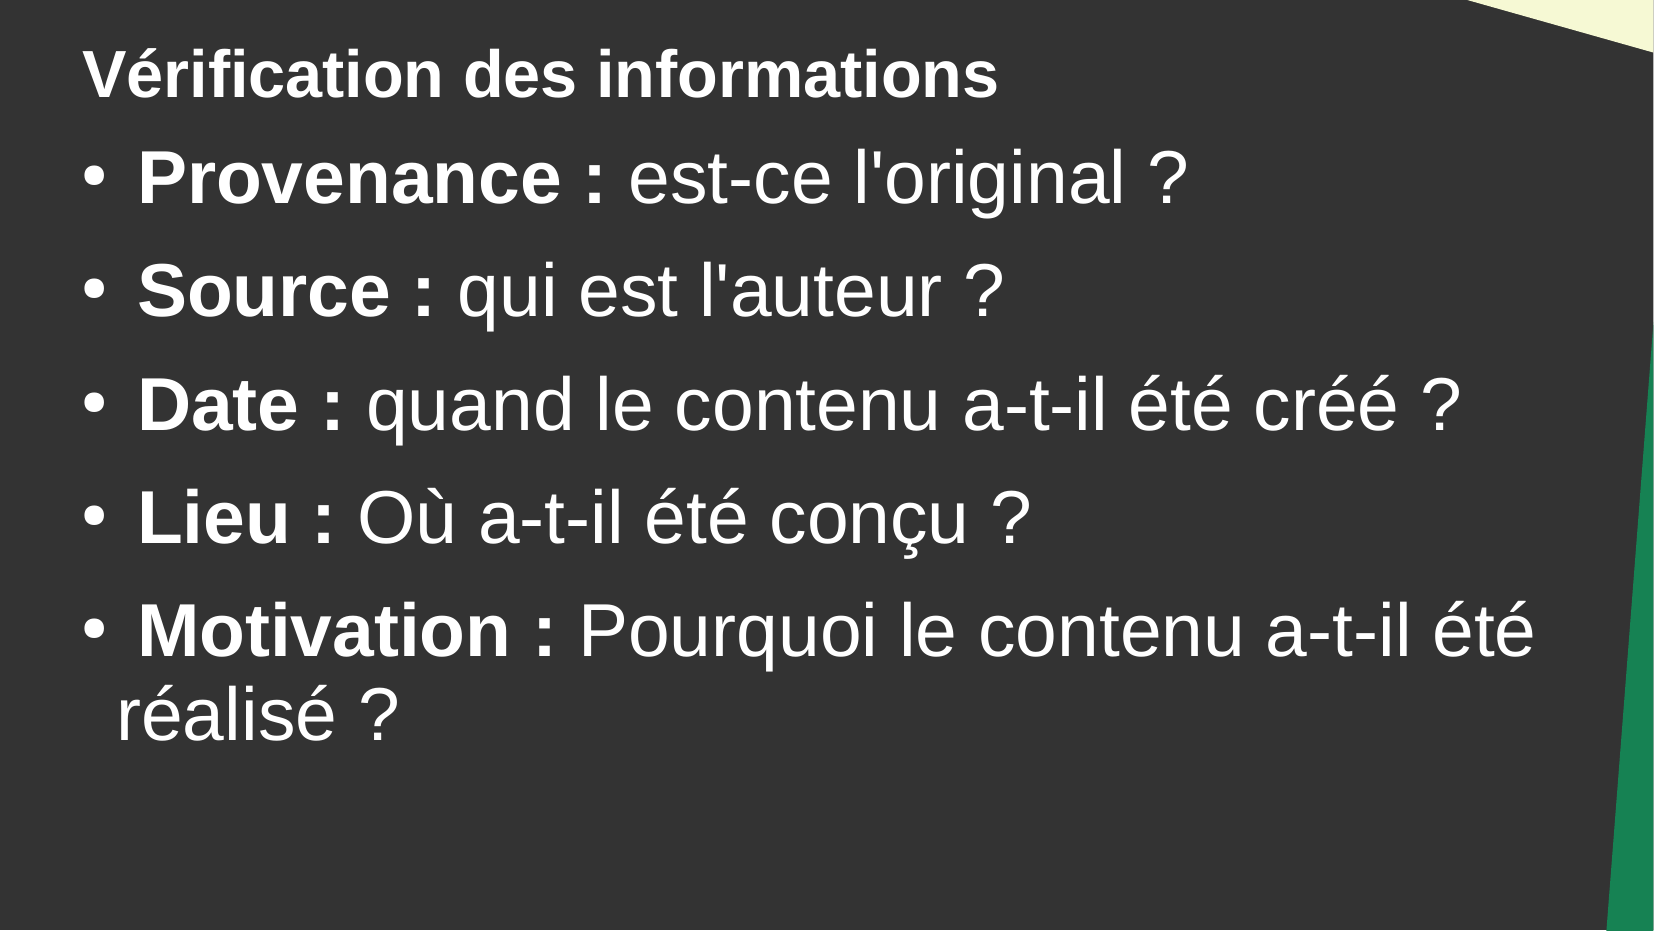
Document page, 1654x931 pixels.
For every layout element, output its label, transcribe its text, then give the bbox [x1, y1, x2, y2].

text_box [1467, 0, 1654, 53]
list Provenance : est-ce l'original ? Source : qui est l'auteur ? Date : quand le contenu a-t-il été créé ? Lieu : Où a-t-il été conçu ? Motivation : Pourquoi le contenu a-t-il été réalisé ? [80, 135, 1560, 762]
text_box [1606, 315, 1654, 931]
title Vérification des informations [82, 37, 1571, 122]
